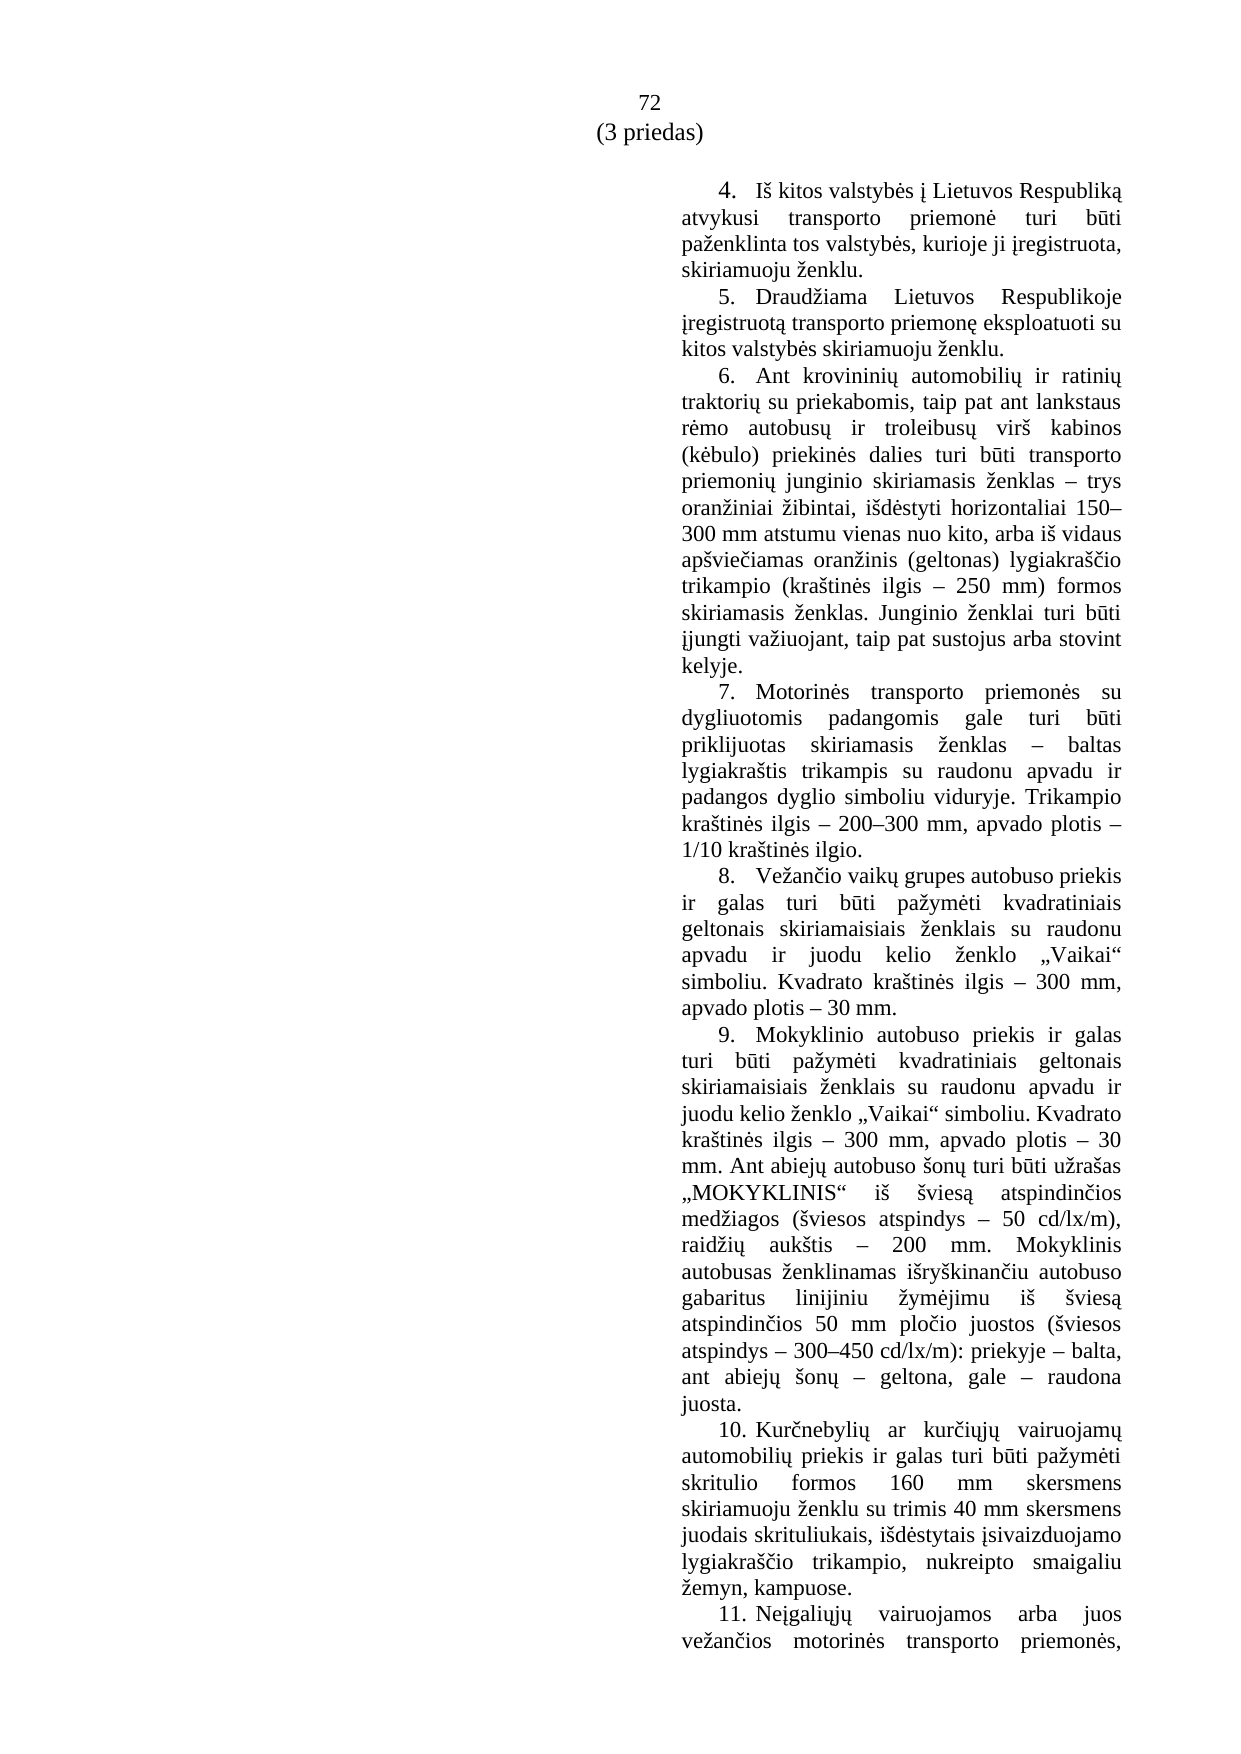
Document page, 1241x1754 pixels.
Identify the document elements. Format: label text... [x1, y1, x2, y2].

list Neįgaliųjų vairuojamos arba juos vežančios motorinės transporto priemonės, [644, 1600, 1122, 1653]
list Motorinės transporto priemonės su dygliuotomis padangomis gale turi būti priklijuotas skiriamasis ženklas – baltas lygiakraštis trikampis su raudonu apvadu ir padangos dyglio simboliu viduryje. Trikampio kraštinės ilgis – 200–300 mm, apvado plotis – 1/10 kraštinės ilgio. [644, 678, 1122, 862]
list Vežančio vaikų grupes autobuso priekis ir galas turi būti pažymėti kvadratiniais geltonais skiriamaisiais ženklais su raudonu apvadu ir juodu kelio ženklo „Vaikai“ simboliu. Kvadrato kraštinės ilgis – 300 mm, apvado plotis – 30 mm. [644, 862, 1122, 1021]
list Draudžiama Lietuvos Respublikoje įregistruotą transporto priemonę eksploatuoti su kitos valstybės skiriamuoju ženklu. [644, 283, 1122, 362]
list Iš kitos valstybės į Lietuvos Respubliką atvykusi transporto priemonė turi būti paženklinta tos valstybės, kurioje ji įregistruota, skiriamuoju ženklu. [644, 175, 1122, 283]
list Mokyklinio autobuso priekis ir galas turi būti pažymėti kvadratiniais geltonais skiriamaisiais ženklais su raudonu apvadu ir juodu kelio ženklo „Vaikai“ simboliu. Kvadrato kraštinės ilgis – 300 mm, apvado plotis – 30 mm. Ant abiejų autobuso šonų turi būti užrašas „MOKYKLINIS“ iš šviesą atspindinčios medžiagos (šviesos atspindys – 50 cd/lx/m), raidžių aukštis – 200 mm. Mokyklinis autobusas ženklinamas išryškinančiu autobuso gabaritus linijiniu žymėjimu iš šviesą atspindinčios 50 mm pločio juostos (šviesos atspindys – 300–450 cd/lx/m): priekyje – balta, ant abiejų šonų – geltona, gale – raudona juosta. [644, 1021, 1122, 1416]
list Kurčnebylių ar kurčiųjų vairuojamų automobilių priekis ir galas turi būti pažymėti skritulio formos 160 mm skersmens skiriamuoju ženklu su trimis 40 mm skersmens juodais skrituliukais, išdėstytais įsivaizduojamo lygiakraščio trikampio, nukreipto smaigaliu žemyn, kampuose. [644, 1416, 1122, 1600]
list Ant krovininių automobilių ir ratinių traktorių su priekabomis, taip pat ant lankstaus rėmo autobusų ir troleibusų virš kabinos (kėbulo) priekinės dalies turi būti transporto priemonių junginio skiriamasis ženklas – trys oranžiniai žibintai, išdėstyti horizontaliai 150–300 mm atstumu vienas nuo kito, arba iš vidaus apšviečiamas oranžinis (geltonas) lygiakraščio trikampio (kraštinės ilgis – 250 mm) formos skiriamasis ženklas. Junginio ženklai turi būti įjungti važiuojant, taip pat sustojus arba stovint kelyje. [644, 362, 1122, 678]
